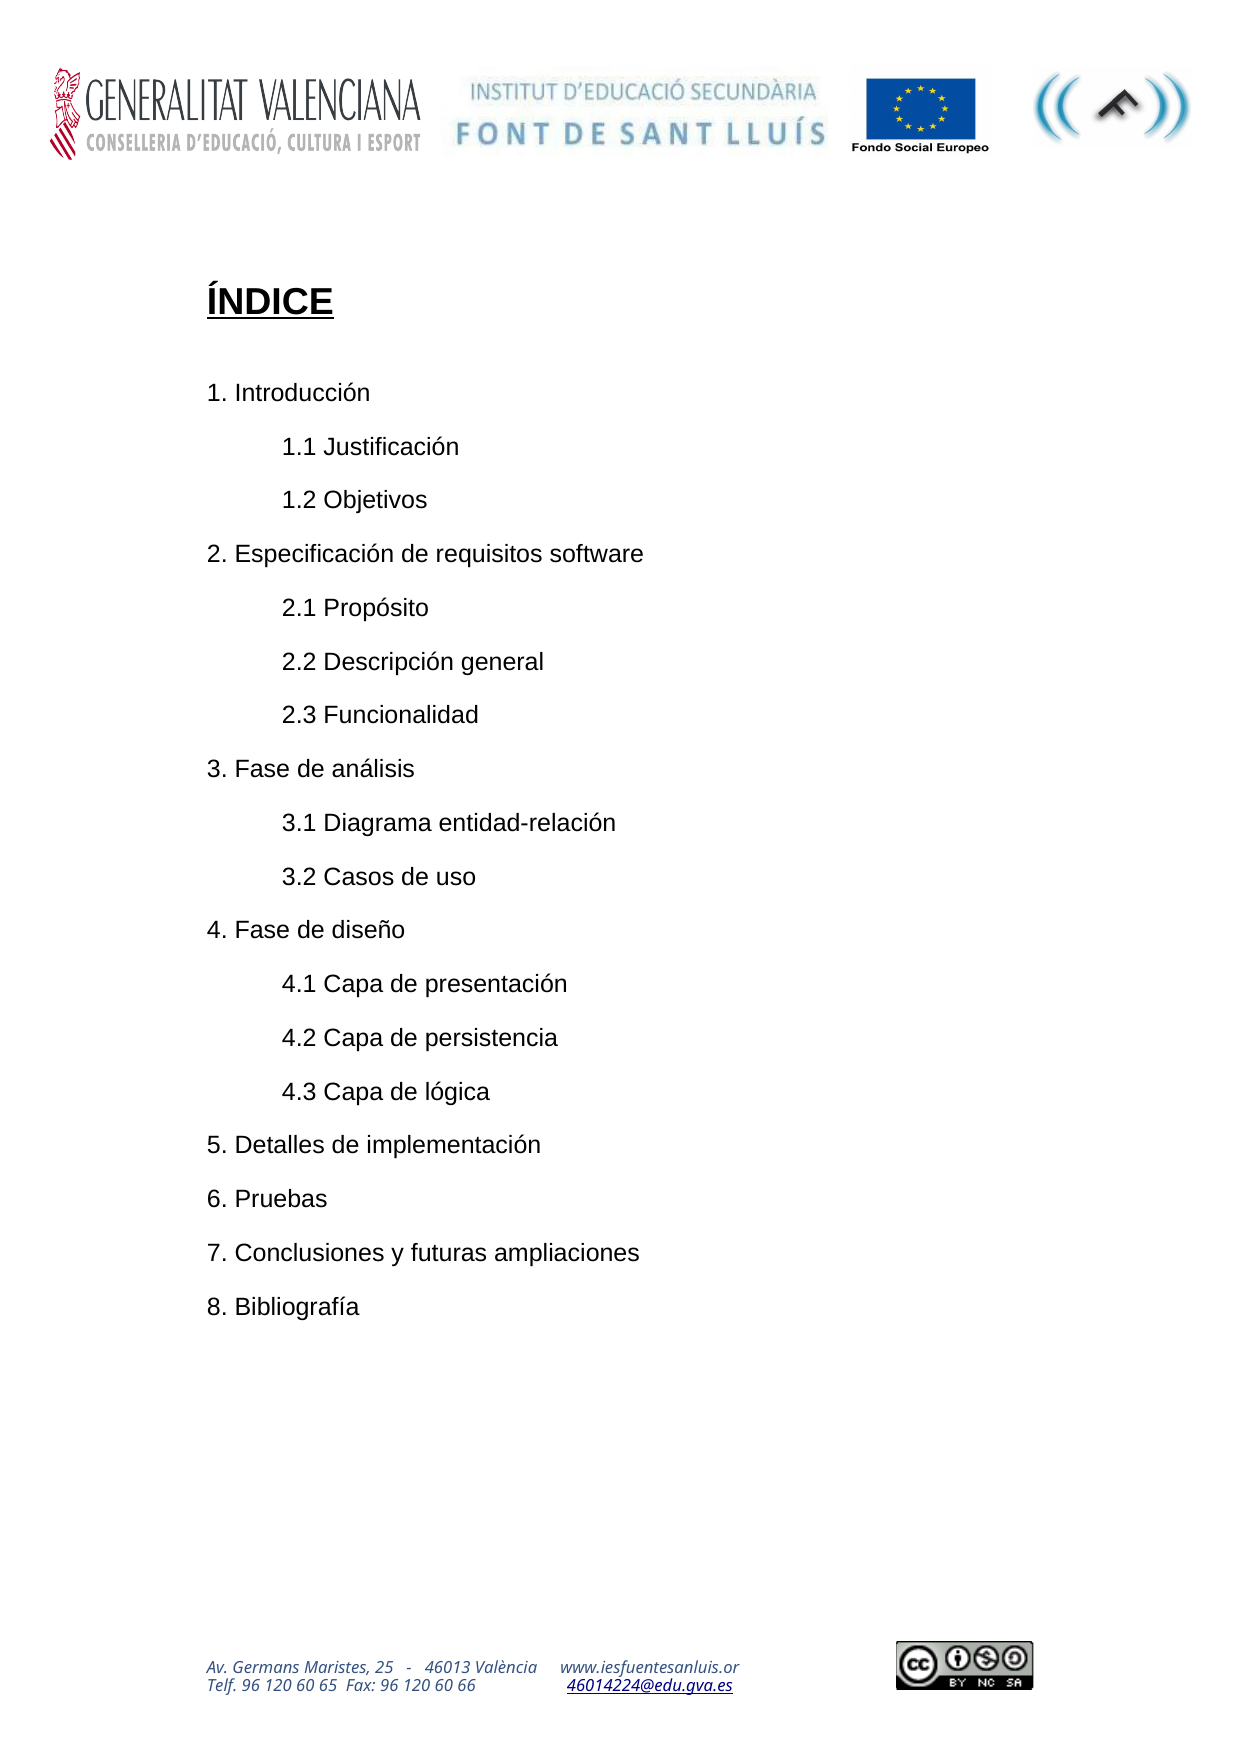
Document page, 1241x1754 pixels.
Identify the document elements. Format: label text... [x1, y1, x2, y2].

picture [896, 1641, 1034, 1690]
text 3. Fase de análisis [207, 754, 1122, 783]
text 2.2 Descripción general [207, 647, 1122, 676]
text 4.1 Capa de presentación [207, 969, 1122, 998]
text 3.2 Casos de uso [207, 862, 1122, 891]
text 4.3 Capa de lógica [207, 1077, 1122, 1106]
text 4.2 Capa de persistencia [207, 1023, 1122, 1052]
picture [849, 61, 993, 157]
text 2. Especificación de requisitos software [207, 539, 1122, 568]
text 3.1 Diagrama entidad-relación [207, 808, 1122, 837]
text 1.1 Justificación [207, 432, 1122, 461]
text 2.1 Propósito [207, 593, 1122, 622]
text 4. Fase de diseño [207, 916, 1122, 944]
text 8. Bibliografía [207, 1292, 1122, 1321]
text ÍNDICE [207, 279, 1122, 322]
text 5. Detalles de implementación [207, 1131, 1122, 1159]
picture [440, 66, 829, 157]
text 1.2 Objetivos [207, 486, 1122, 514]
text 6. Pruebas [207, 1184, 1122, 1213]
text 2.3 Funcionalidad [207, 701, 1122, 729]
picture [46, 66, 424, 162]
picture [1032, 67, 1194, 148]
text 7. Conclusiones y futuras ampliaciones [207, 1238, 1122, 1267]
text 1. Introducción [207, 378, 1122, 407]
